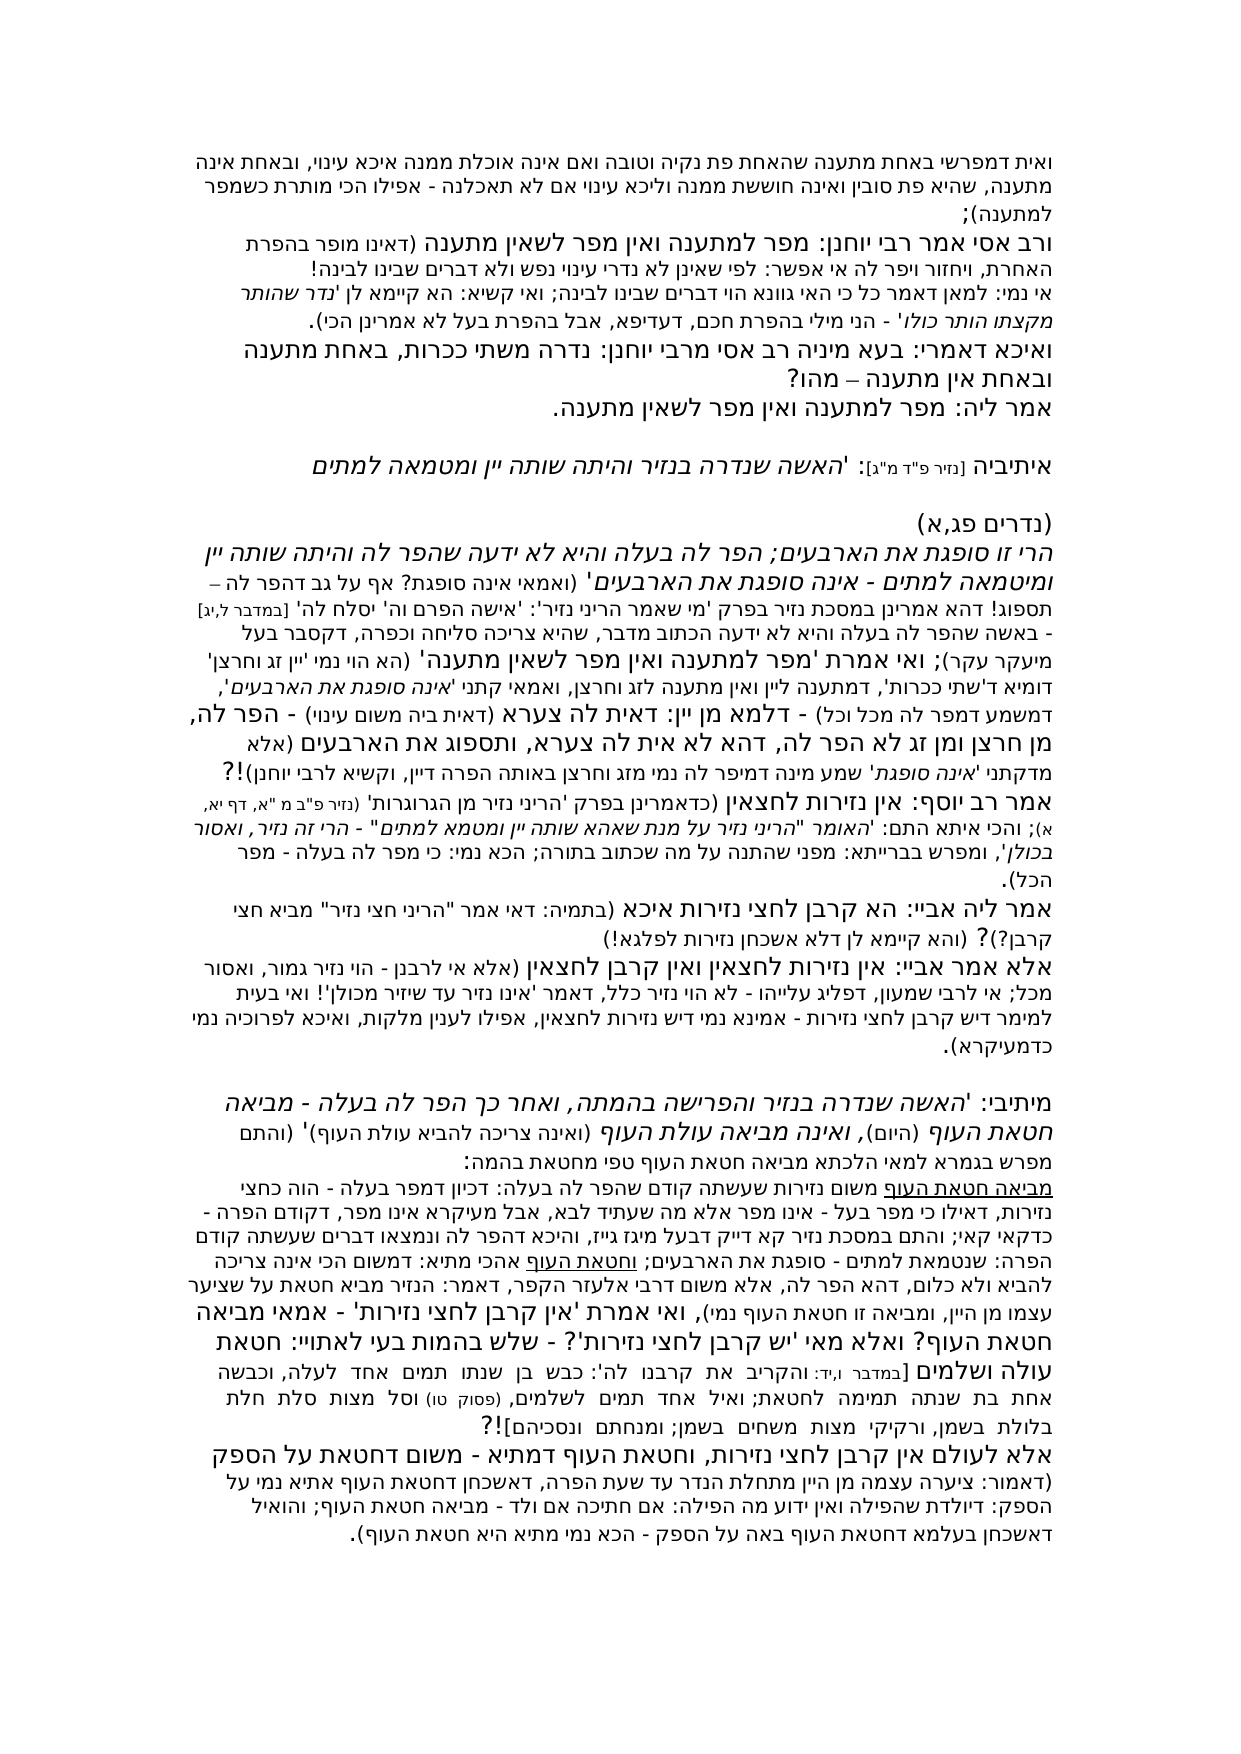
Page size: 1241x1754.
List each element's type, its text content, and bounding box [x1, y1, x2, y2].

text ורב אסי אמר רבי יוחנן: מפר למתענה ואין מפר לשאין מתענה (דאינו מופר בהפרת האחרת, ויחזור ויפר לה אי אפשר: לפי שאינן לא נדרי עינוי נפש ולא דברים שבינו לבינה! [187, 228, 1053, 281]
text אי נמי: למאן דאמר כל כי האי גוונא הוי דברים שבינו לבינה; ואי קשיא: הא קיימא לן 'נדר שהותר מקצתו הותר כולו' - הני מילי בהפרת חכם, דעדיפא, אבל בהפרת בעל לא אמרינן הכי). [187, 281, 1053, 335]
text אלא אמר אביי: אין נזירות לחצאין ואין קרבן לחצאין (אלא אי לרבנן - הוי נזיר גמור, ואסור מכל; אי לרבי שמעון, דפליג עלייהו - לא הוי נזיר כלל, דאמר 'אינו נזיר עד שיזיר מכולן'! ואי בעית למימר דיש קרבן לחצי נזירות - אמינא נמי דיש נזירות לחצאין, אפילו לענין מלקות, ואיכא לפרוכיה נמי כדמעיקרא). [187, 952, 1053, 1059]
text (נדרים פג,א) [187, 509, 1053, 538]
text מביאה חטאת העוף משום נזירות שעשתה קודם שהפר לה בעלה: דכיון דמפר בעלה - הוה כחצי נזירות, דאילו כי מפר בעל - אינו מפר אלא מה שעתיד לבא, אבל מעיקרא אינו מפר, דקודם הפרה - כדקאי קאי; והתם במסכת נזיר קא דייק דבעל מיגז גייז, והיכא דהפר לה ונמצאו דברים שעשתה קודם הפרה: שנטמאת למתים - סופגת את הארבעים; וחטאת העוף אהכי מתיא: דמשום הכי אינה צריכה להביא ולא כלום, דהא הפר לה, אלא משום דרבי אלעזר הקפר, דאמר: הנזיר מביא חטאת על שציער עצמו מן היין, ומביאה זו חטאת העוף נמי), ואי אמרת 'אין קרבן לחצי נזירות' - אמאי מביאה חטאת העוף? ואלא מאי 'יש קרבן לחצי נזירות'? - שלש בהמות בעי לאתויי: חטאת עולה ושלמים [במדבר ו,יד: והקריב את קרבנו לה': כבש בן שנתו תמים אחד לעלה, וכבשה אחת בת שנתה תמימה לחטאת; ואיל אחד תמים לשלמים, (פסוק טו) וסל מצות סלת חלת בלולת בשמן, ורקיקי מצות משחים בשמן; ומנחתם ונסכיהם]!? [187, 1176, 1053, 1441]
text אמר רב יוסף: אין נזירות לחצאין (כדאמרינן בפרק 'הריני נזיר מן הגרוגרות' (נזיר פ"ב מ "א, דף יא,א); והכי איתא התם: 'האומר "הריני נזיר על מנת שאהא שותה יין ומטמא למתים" - הרי זה נזיר, ואסור בכולן', ומפרש בברייתא: מפני שהתנה על מה שכתוב בתורה; הכא נמי: כי מפר לה בעלה - מפר הכל). [187, 787, 1053, 894]
text מיתיבי: 'האשה שנדרה בנזיר והפרישה בהמתה, ואחר כך הפר לה בעלה - מביאה חטאת העוף (היום), ואינה מביאה עולת העוף (ואינה צריכה להביא עולת העוף)' (והתם מפרש בגמרא למאי הלכתא מביאה חטאת העוף טפי מחטאת בהמה: [187, 1088, 1053, 1176]
text אלא לעולם אין קרבן לחצי נזירות, וחטאת העוף דמתיא - משום דחטאת על הספק (דאמור: ציערה עצמה מן היין מתחלת הנדר עד שעת הפרה, דאשכחן דחטאת העוף אתיא נמי על הספק: דיולדת שהפילה ואין ידוע מה הפילה: אם חתיכה אם ולד - מביאה חטאת העוף; והואיל דאשכחן בעלמא דחטאת העוף באה על הספק - הכא נמי מתיא היא חטאת העוף). [187, 1441, 1053, 1548]
text איתיביה [נזיר פ"ד מ"ג]: 'האשה שנדרה בנזיר והיתה שותה יין ומטמאה למתים [187, 451, 1053, 480]
text אמר ליה: מפר למתענה ואין מפר לשאין מתענה. [187, 393, 1053, 422]
text ואית דמפרשי באחת מתענה שהאחת פת נקיה וטובה ואם אינה אוכלת ממנה איכא עינוי, ובאחת אינה מתענה, שהיא פת סובין ואינה חוששת ממנה וליכא עינוי אם לא תאכלנה - אפילו הכי מותרת כשמפר למתענה); [187, 150, 1053, 228]
text הרי זו סופגת את הארבעים; הפר לה בעלה והיא לא ידעה שהפר לה והיתה שותה יין ומיטמאה למתים - אינה סופגת את הארבעים' (ואמאי אינה סופגת? אף על גב דהפר לה – תספוג! דהא אמרינן במסכת נזיר בפרק 'מי שאמר הריני נזיר': 'אישה הפרם וה' יסלח לה' [במדבר ל,יג] - באשה שהפר לה בעלה והיא לא ידעה הכתוב מדבר, שהיא צריכה סליחה וכפרה, דקסבר בעל מיעקר עקר); ואי אמרת 'מפר למתענה ואין מפר לשאין מתענה' (הא הוי נמי 'יין זג וחרצן' דומיא ד'שתי ככרות', דמתענה ליין ואין מתענה לזג וחרצן, ואמאי קתני 'אינה סופגת את הארבעים', דמשמע דמפר לה מכל וכל) - דלמא מן יין: דאית לה צערא (דאית ביה משום עינוי) - הפר לה, מן חרצן ומן זג לא הפר לה, דהא לא אית לה צערא, ותספוג את הארבעים (אלא מדקתני 'אינה סופגת' שמע מינה דמיפר לה נמי מזג וחרצן באותה הפרה דיין, וקשיא לרבי יוחנן)!? [187, 538, 1053, 787]
text אמר ליה אביי: הא קרבן לחצי נזירות איכא (בתמיה: דאי אמר "הריני חצי נזיר" מביא חצי קרבן?)? (והא קיימא לן דלא אשכחן נזירות לפלגא!) [187, 894, 1053, 952]
text ואיכא דאמרי: בעא מיניה רב אסי מרבי יוחנן: נדרה משתי ככרות, באחת מתענה ובאחת אין מתענה – מהו? [187, 335, 1053, 393]
